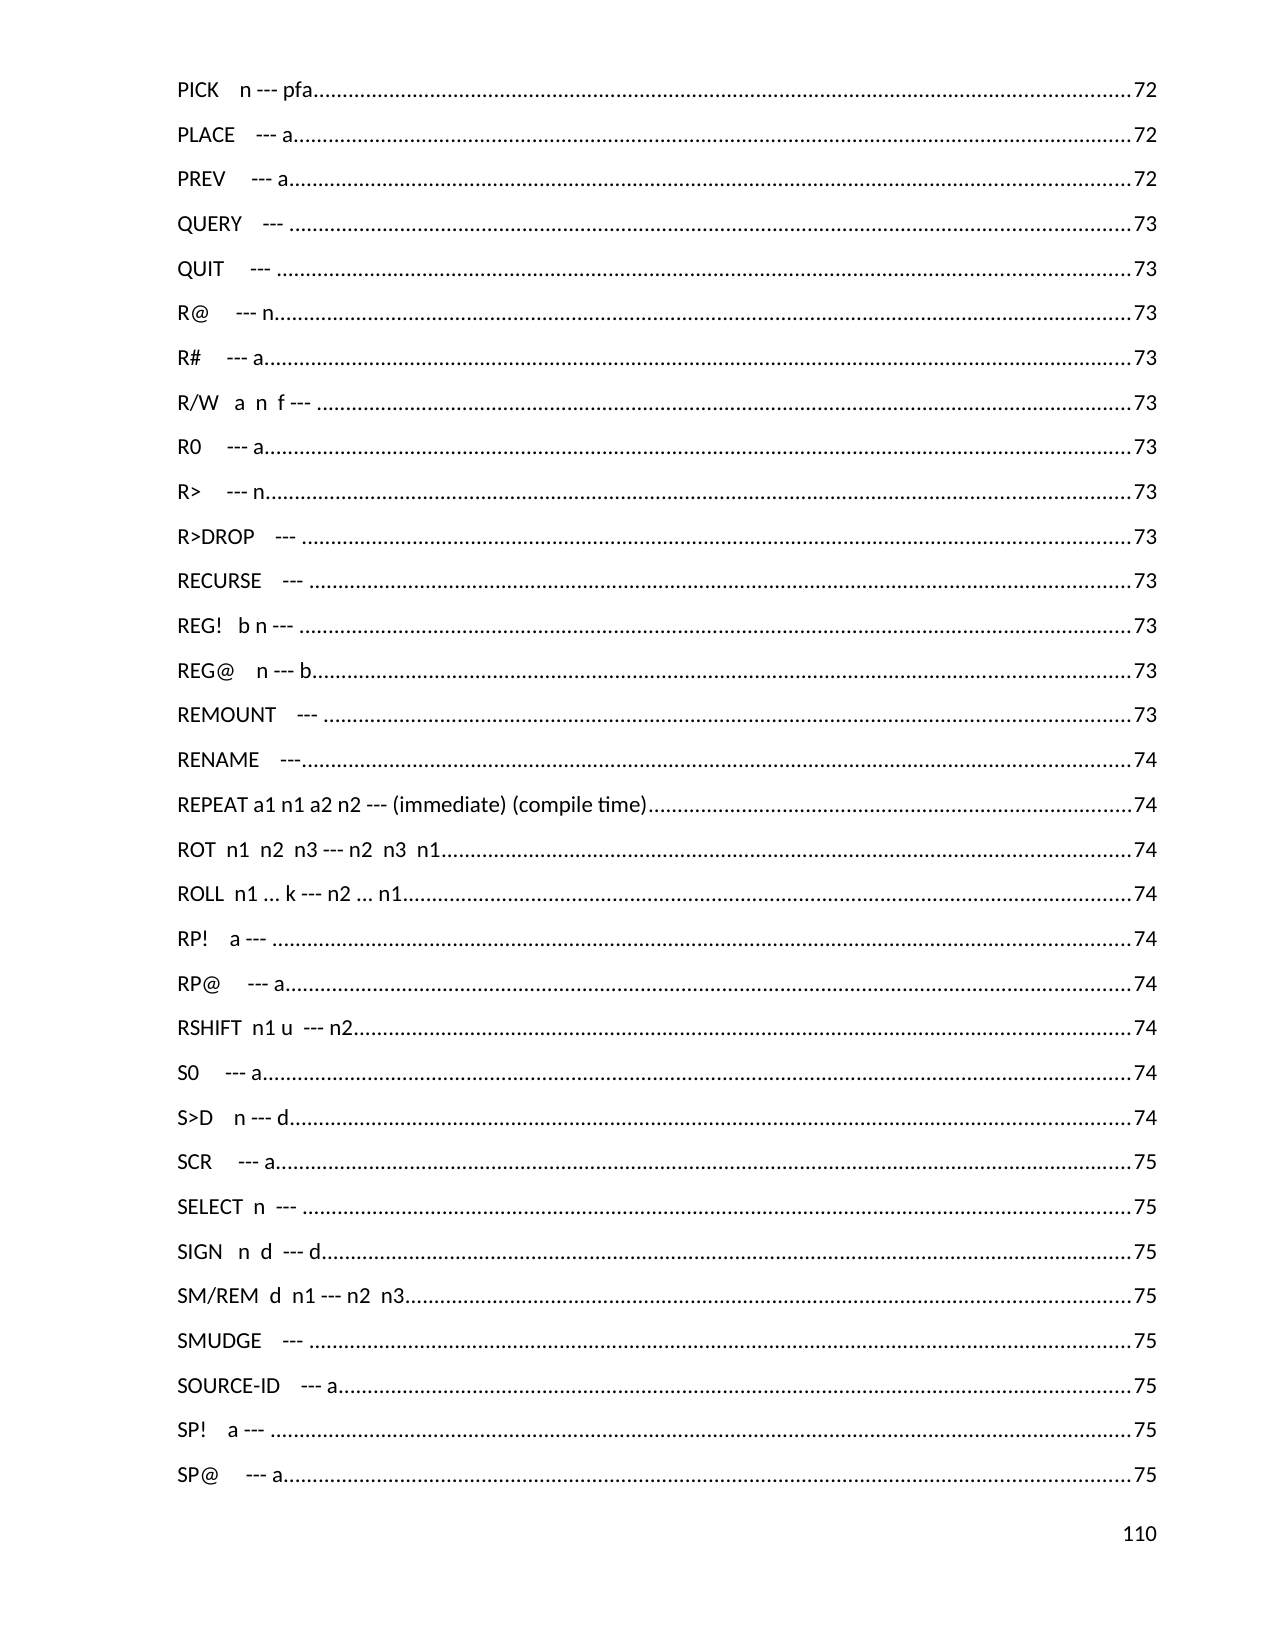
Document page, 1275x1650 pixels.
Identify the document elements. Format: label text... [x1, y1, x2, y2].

text PLACE --- a 72 [177, 120, 1157, 148]
text R@ --- n 73 [177, 298, 1157, 326]
text SOURCE-ID --- a 75 [177, 1371, 1157, 1399]
text PICK n --- pfa 72 [177, 75, 1157, 103]
text R/W a n f --- 73 [177, 388, 1157, 416]
text SCR --- a 75 [177, 1147, 1157, 1176]
text SP! a --- 75 [177, 1416, 1157, 1444]
text REG! b n --- 73 [177, 611, 1157, 639]
text PREV --- a 72 [177, 164, 1157, 192]
text REMOUNT --- 73 [177, 701, 1157, 729]
text RENAME --- 74 [177, 745, 1157, 773]
text R>DROP --- 73 [177, 522, 1157, 550]
text SIGN n d --- d 75 [177, 1237, 1157, 1265]
text SP@ --- a 75 [177, 1460, 1157, 1488]
text SMUDGE --- 75 [177, 1326, 1157, 1354]
text ROLL n1 ... k --- n2 ... n1 74 [177, 879, 1157, 907]
text REG@ n --- b 73 [177, 656, 1157, 684]
text RP@ --- a 74 [177, 969, 1157, 997]
text S>D n --- d 74 [177, 1103, 1157, 1131]
text SM/REM d n1 --- n2 n3 75 [177, 1282, 1157, 1309]
text QUERY --- 73 [177, 209, 1157, 237]
text R0 --- a 73 [177, 432, 1157, 461]
text QUIT --- 73 [177, 254, 1157, 282]
text ROT n1 n2 n3 --- n2 n3 n1 74 [177, 835, 1157, 863]
text RP! a --- 74 [177, 924, 1157, 952]
text R> --- n 73 [177, 477, 1157, 505]
text RECURSE --- 73 [177, 567, 1157, 594]
text S0 --- a 74 [177, 1058, 1157, 1086]
text RSHIFT n1 u --- n2 74 [177, 1013, 1157, 1041]
text REPEAT a1 n1 a2 n2 --- (immediate) (compile time) 74 [177, 790, 1157, 818]
text R# --- a 73 [177, 343, 1157, 371]
text SELECT n --- 75 [177, 1192, 1157, 1220]
